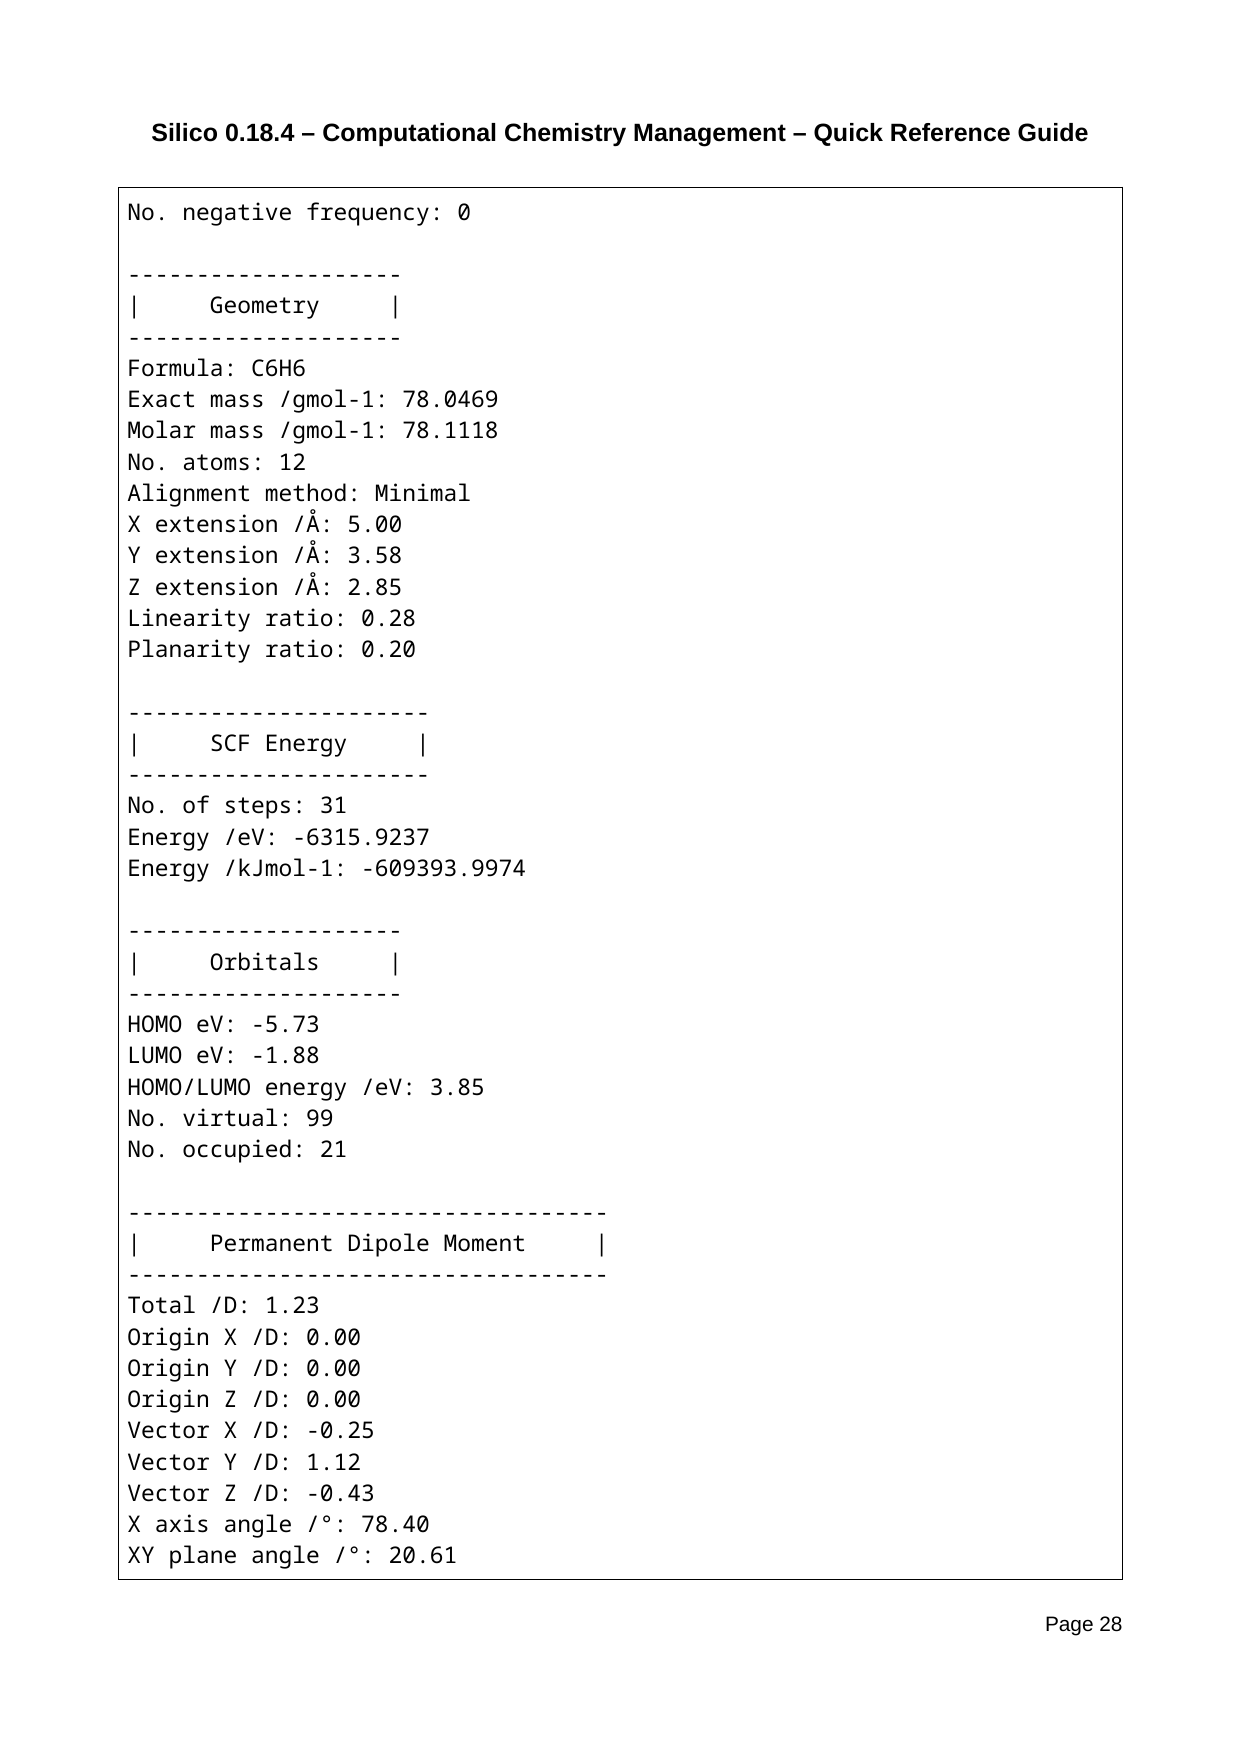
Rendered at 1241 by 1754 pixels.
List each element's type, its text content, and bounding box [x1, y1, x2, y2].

text Alignment method: Minimal [127, 477, 1113, 508]
text Z extension /Å: 2.85 [127, 571, 1113, 602]
text No. negative frequency: 0 [127, 196, 1113, 227]
text Y extension /Å: 3.58 [127, 539, 1113, 571]
text Total /D: 1.23 [127, 1289, 1113, 1321]
text XY plane angle /°: 20.61 [127, 1539, 1113, 1571]
text X axis angle /°: 78.40 [127, 1508, 1113, 1539]
text ---------------------- [127, 696, 1113, 727]
text | Geometry | [127, 289, 1113, 321]
text -------------------- [127, 321, 1113, 352]
text Linearity ratio: 0.28 [127, 602, 1113, 633]
text | SCF Energy | [127, 727, 1113, 758]
text Formula: C6H6 [127, 352, 1113, 383]
text Energy /kJmol-1: -609393.9974 [127, 852, 1113, 883]
text LUMO eV: -1.88 [127, 1039, 1113, 1071]
text Origin X /D: 0.00 [127, 1321, 1113, 1352]
text [119, 188, 1122, 1579]
text Vector X /D: -0.25 [127, 1414, 1113, 1446]
text HOMO eV: -5.73 [127, 1008, 1113, 1039]
text Exact mass /gmol-1: 78.0469 [127, 383, 1113, 414]
text -------------------- [127, 258, 1113, 289]
text Energy /eV: -6315.9237 [127, 821, 1113, 852]
text -------------------- [127, 914, 1113, 946]
text No. occupied: 21 [127, 1133, 1113, 1164]
text No. of steps: 31 [127, 789, 1113, 821]
text HOMO/LUMO energy /eV: 3.85 [127, 1071, 1113, 1102]
text -------------------- [127, 977, 1113, 1008]
text | Permanent Dipole Moment | [127, 1227, 1113, 1258]
text No. atoms: 12 [127, 446, 1113, 477]
text Origin Y /D: 0.00 [127, 1352, 1113, 1383]
text No. virtual: 99 [127, 1102, 1113, 1133]
text Molar mass /gmol-1: 78.1118 [127, 414, 1113, 446]
text Planarity ratio: 0.20 [127, 633, 1113, 664]
text Origin Z /D: 0.00 [127, 1383, 1113, 1414]
text ---------------------- [127, 758, 1113, 789]
text ----------------------------------- [127, 1196, 1113, 1227]
text X extension /Å: 5.00 [127, 508, 1113, 539]
text Vector Y /D: 1.12 [127, 1446, 1113, 1477]
text Vector Z /D: -0.43 [127, 1477, 1113, 1508]
text | Orbitals | [127, 946, 1113, 977]
text ----------------------------------- [127, 1258, 1113, 1289]
